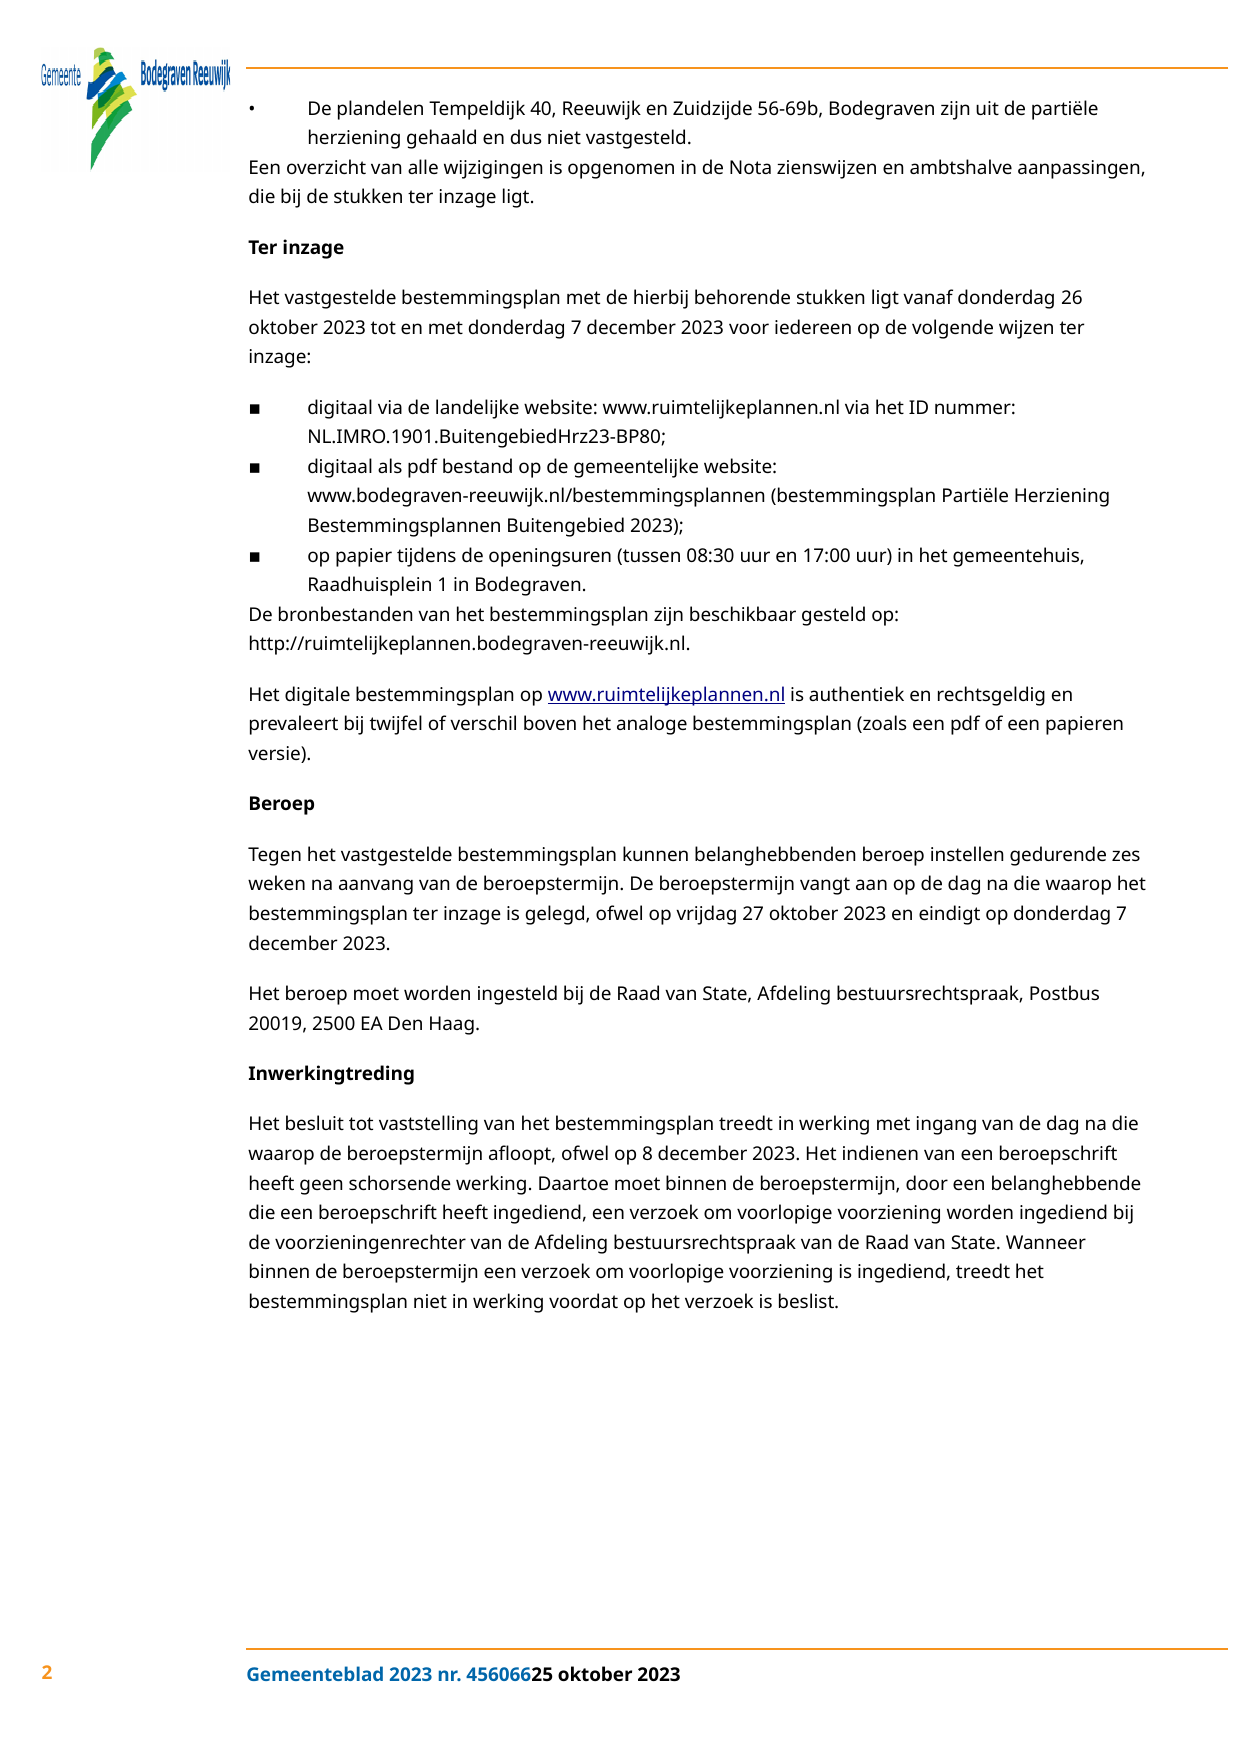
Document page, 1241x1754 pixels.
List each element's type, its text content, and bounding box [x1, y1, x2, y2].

text Beroep [248, 791, 1152, 816]
text Ter inzage [248, 234, 1152, 260]
text Een overzicht van alle wijzigingen is opgenomen in de Nota zienswijzen en ambtshalve aanpassingen, die bij de stukken ter inzage ligt. [248, 154, 1152, 209]
list op papier tijdens de openingsuren (tussen 08:30 uur en 17:00 uur) in het gemeentehuis, Raadhuisplein 1 in Bodegraven. [248, 542, 1152, 597]
text Het digitale bestemmingsplan op www.ruimtelijkeplannen.nl is authentiek en rechtsgeldig en prevaleert bij twijfel of verschil boven het analoge bestemmingsplan (zoals een pdf of een papieren versie). [248, 681, 1152, 766]
list digitaal via de landelijke website: www.ruimtelijkeplannen.nl via het ID nummer: NL.IMRO.1901.BuitengebiedHrz23-BP80; [248, 394, 1152, 449]
list De plandelen Tempeldijk 40, Reeuwijk en Zuidzijde 56-69b, Bodegraven zijn uit de partiële herziening gehaald en dus niet vastgesteld. [248, 95, 1152, 150]
list digitaal als pdf bestand op de gemeentelijke website: www.bodegraven-reeuwijk.nl/bestemmingsplannen (bestemmingsplan Partiële Herziening Bestemmingsplannen Buitengebied 2023); [248, 453, 1152, 538]
text Het vastgestelde bestemmingsplan met de hierbij behorende stukken ligt vanaf donderdag 26 oktober 2023 tot en met donderdag 7 december 2023 voor iedereen op de volgende wijzen ter inzage: [248, 284, 1152, 369]
text Inwerkingtreding [248, 1060, 1152, 1086]
text Het beroep moet worden ingesteld bij de Raad van State, Afdeling bestuursrechtspraak, Postbus 20019, 2500 EA Den Haag. [248, 980, 1152, 1036]
text Tegen het vastgestelde bestemmingsplan kunnen belanghebbenden beroep instellen gedurende zes weken na aanvang van de beroepstermijn. De beroepstermijn vangt aan op de dag na die waarop het bestemmingsplan ter inzage is gelegd, ofwel op vrijdag 27 oktober 2023 en eindigt op donderdag 7 december 2023. [248, 841, 1152, 956]
text De bronbestanden van het bestemmingsplan zijn beschikbaar gesteld op: http://ruimtelijkeplannen.bodegraven-reeuwijk.nl. [248, 601, 1152, 656]
picture [41, 47, 231, 172]
text Het besluit tot vaststelling van het bestemmingsplan treedt in werking met ingang van de dag na die waarop de beroepstermijn afloopt, ofwel op 8 december 2023. Het indienen van een beroepschrift heeft geen schorsende werking. Daartoe moet binnen de beroepstermijn, door een belanghebbende die een beroepschrift heeft ingediend, een verzoek om voorlopige voorziening worden ingediend bij de voorzieningenrechter van de Afdeling bestuursrechtspraak van de Raad van State. Wanneer binnen de beroepstermijn een verzoek om voorlopige voorziening is ingediend, treedt het bestemmingsplan niet in werking voordat op het verzoek is beslist. [248, 1111, 1152, 1314]
